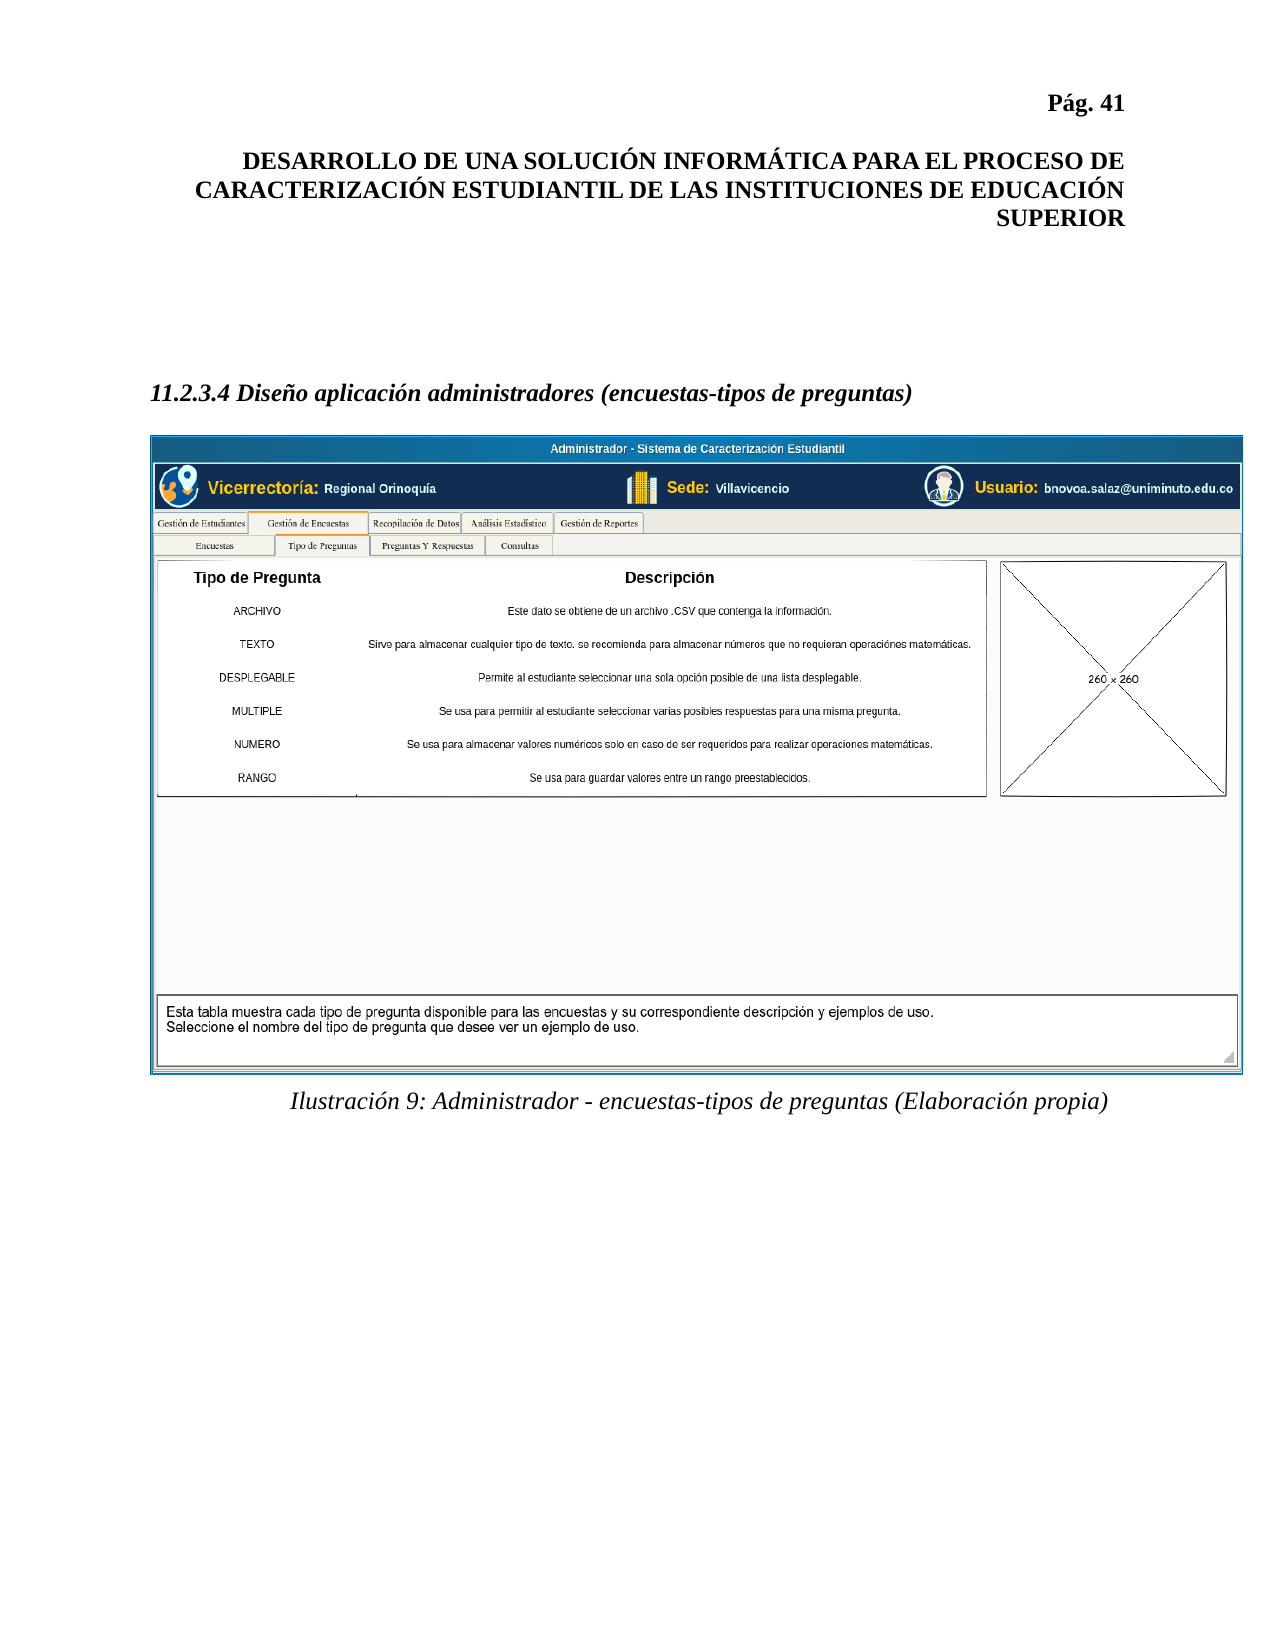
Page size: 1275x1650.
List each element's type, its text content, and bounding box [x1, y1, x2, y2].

picture [150, 435, 1244, 1075]
subtitle 11.2.3.4 Diseño aplicación administradores (encuestas-tipos de preguntas) [150, 378, 1125, 407]
text Ilustración 9: Administrador - encuestas-tipos de preguntas (Elaboración propia) [150, 1086, 1251, 1115]
